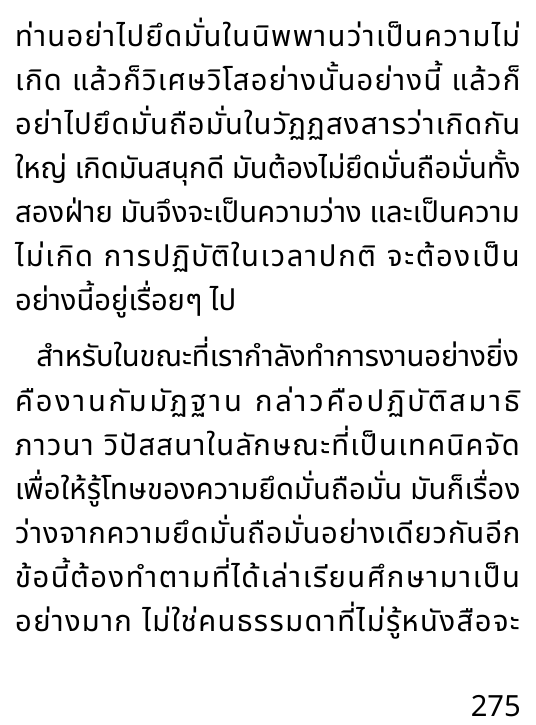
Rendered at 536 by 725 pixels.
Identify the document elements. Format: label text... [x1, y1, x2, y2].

text สำหรับในขณะที่เรากำลังทำการงานอย่างยิ่ง คืองานกัมมัฏฐาน กล่าวคือปฏิบัติสมาธิภาวนา วิปัสสนาในลักษณะที่เป็นเทคนิคจัด เพื่อให้รู้โทษของความยึดมั่นถือมั่น มันก็เรื่องว่างจากความยึดมั่นถือมั่นอย่างเดียวกันอีก ข้อนี้ต้องทำตามที่ได้เล่าเรียนศึกษามาเป็นอย่างมาก ไม่ใช่คนธรรมดาที่ไม่รู้หนังสือจะ [15, 336, 521, 644]
text ท่านอย่าไปยึดมั่นในนิพพานว่าเป็นความไม่เกิด แล้วก็วิเศษวิโสอย่างนั้นอย่างนี้ แล้วก็อย่าไปยึดมั่นถือมั่นในวัฏฏสงสารว่าเกิดกันใหญ่ เกิดมันสนุกดี มันต้องไม่ยึดมั่นถือมั่นทั้งสองฝ่าย มันจึงจะเป็นความว่าง และเป็นความไม่เกิด การปฏิบัติในเวลาปกติ จะต้องเป็นอย่างนี้อยู่เรื่อยๆ ไป [15, 15, 521, 323]
